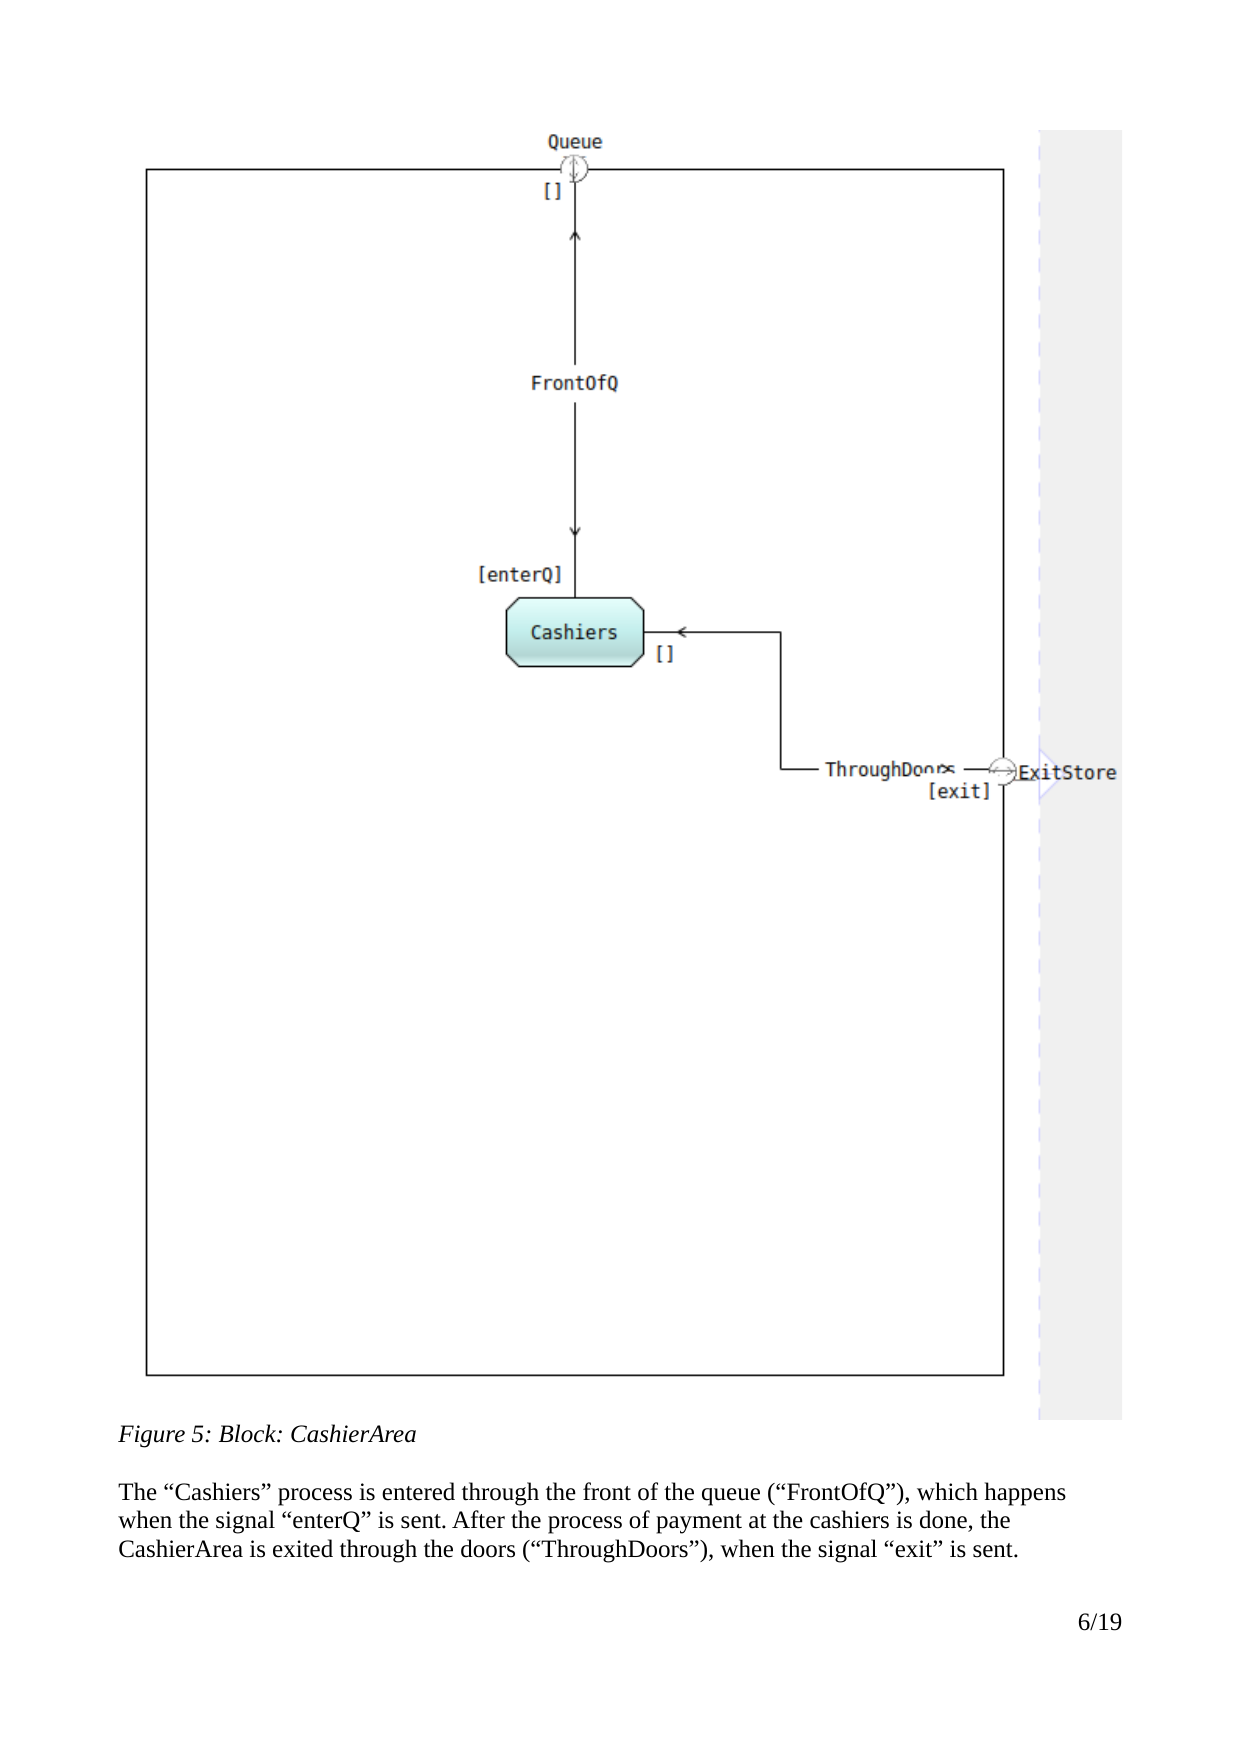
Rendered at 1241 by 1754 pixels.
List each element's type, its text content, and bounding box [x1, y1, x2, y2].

text The “Cashiers” process is entered through the front of the queue (“FrontOfQ”), which happens when the signal “enterQ” is sent. After the process of payment at the cashiers is done, the CashierArea is exited through the doors (“ThroughDoors”), when the signal “exit” is sent. [118, 1477, 1122, 1563]
text Figure 5: Block: CashierArea [118, 1420, 1122, 1448]
picture [118, 130, 1123, 1420]
